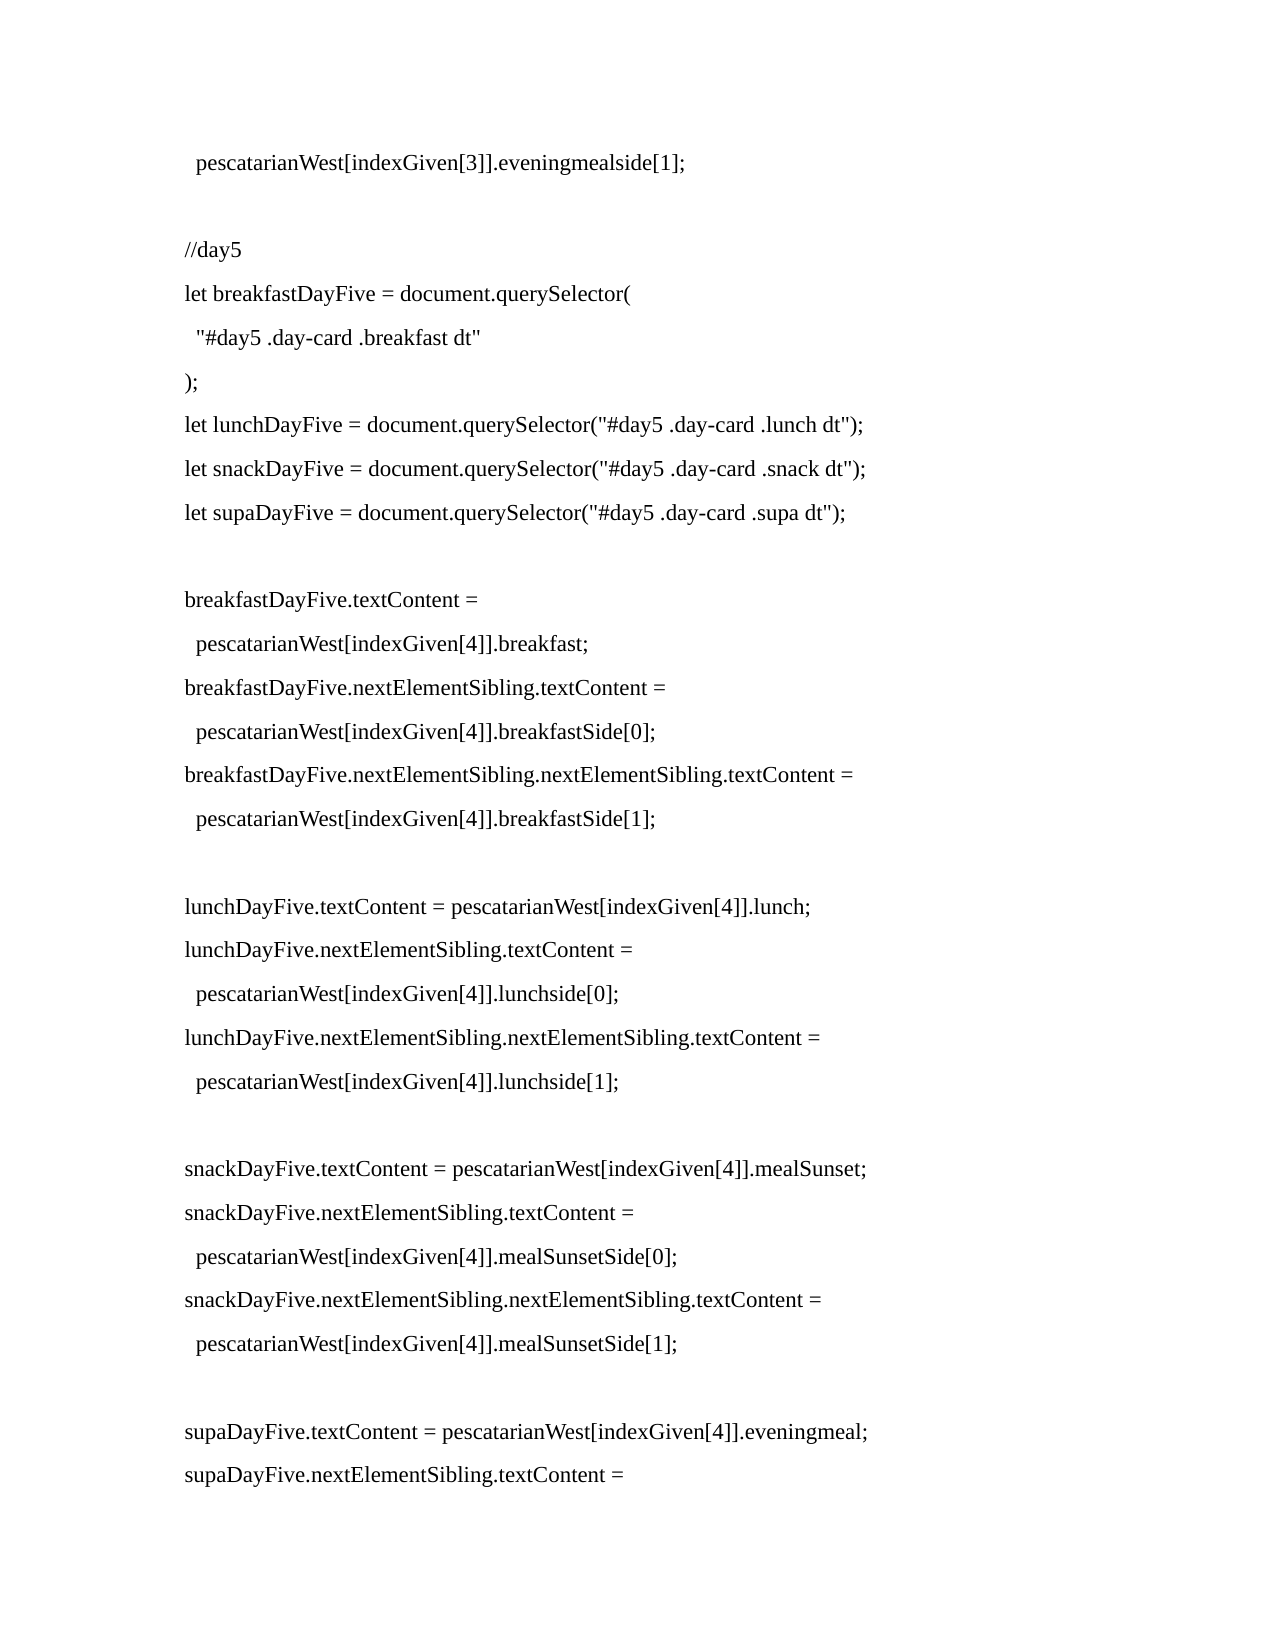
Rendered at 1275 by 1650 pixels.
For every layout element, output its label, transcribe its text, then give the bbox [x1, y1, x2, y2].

text pescatarianWest[indexGiven[4]].breakfastSide[1]; [150, 806, 1125, 832]
text pescatarianWest[indexGiven[4]].lunchside[0]; [150, 981, 1125, 1007]
text "#day5 .day-card .breakfast dt" [150, 325, 1125, 350]
text pescatarianWest[indexGiven[4]].lunchside[1]; [150, 1069, 1125, 1094]
text supaDayFive.nextElementSibling.textContent = [150, 1462, 1125, 1488]
text breakfastDayFive.textContent = [150, 587, 1125, 613]
text lunchDayFive.nextElementSibling.nextElementSibling.textContent = [150, 1025, 1125, 1050]
text breakfastDayFive.nextElementSibling.nextElementSibling.textContent = [150, 762, 1125, 788]
text pescatarianWest[indexGiven[4]].mealSunsetSide[0]; [150, 1244, 1125, 1269]
text snackDayFive.nextElementSibling.textContent = [150, 1200, 1125, 1225]
text lunchDayFive.nextElementSibling.textContent = [150, 937, 1125, 963]
text let snackDayFive = document.querySelector("#day5 .day-card .snack dt"); [150, 456, 1125, 482]
text snackDayFive.nextElementSibling.nextElementSibling.textContent = [150, 1287, 1125, 1313]
text //day5 [150, 237, 1125, 263]
text pescatarianWest[indexGiven[4]].breakfast; [150, 631, 1125, 657]
text supaDayFive.textContent = pescatarianWest[indexGiven[4]].eveningmeal; [150, 1419, 1125, 1444]
text snackDayFive.textContent = pescatarianWest[indexGiven[4]].mealSunset; [150, 1156, 1125, 1182]
text lunchDayFive.textContent = pescatarianWest[indexGiven[4]].lunch; [150, 894, 1125, 919]
text let lunchDayFive = document.querySelector("#day5 .day-card .lunch dt"); [150, 412, 1125, 438]
text pescatarianWest[indexGiven[4]].breakfastSide[0]; [150, 719, 1125, 744]
text pescatarianWest[indexGiven[4]].mealSunsetSide[1]; [150, 1331, 1125, 1357]
text breakfastDayFive.nextElementSibling.textContent = [150, 675, 1125, 700]
text ); [150, 369, 1125, 394]
text let supaDayFive = document.querySelector("#day5 .day-card .supa dt"); [150, 500, 1125, 525]
text pescatarianWest[indexGiven[3]].eveningmealside[1]; [150, 150, 1125, 175]
text let breakfastDayFive = document.querySelector( [150, 281, 1125, 307]
